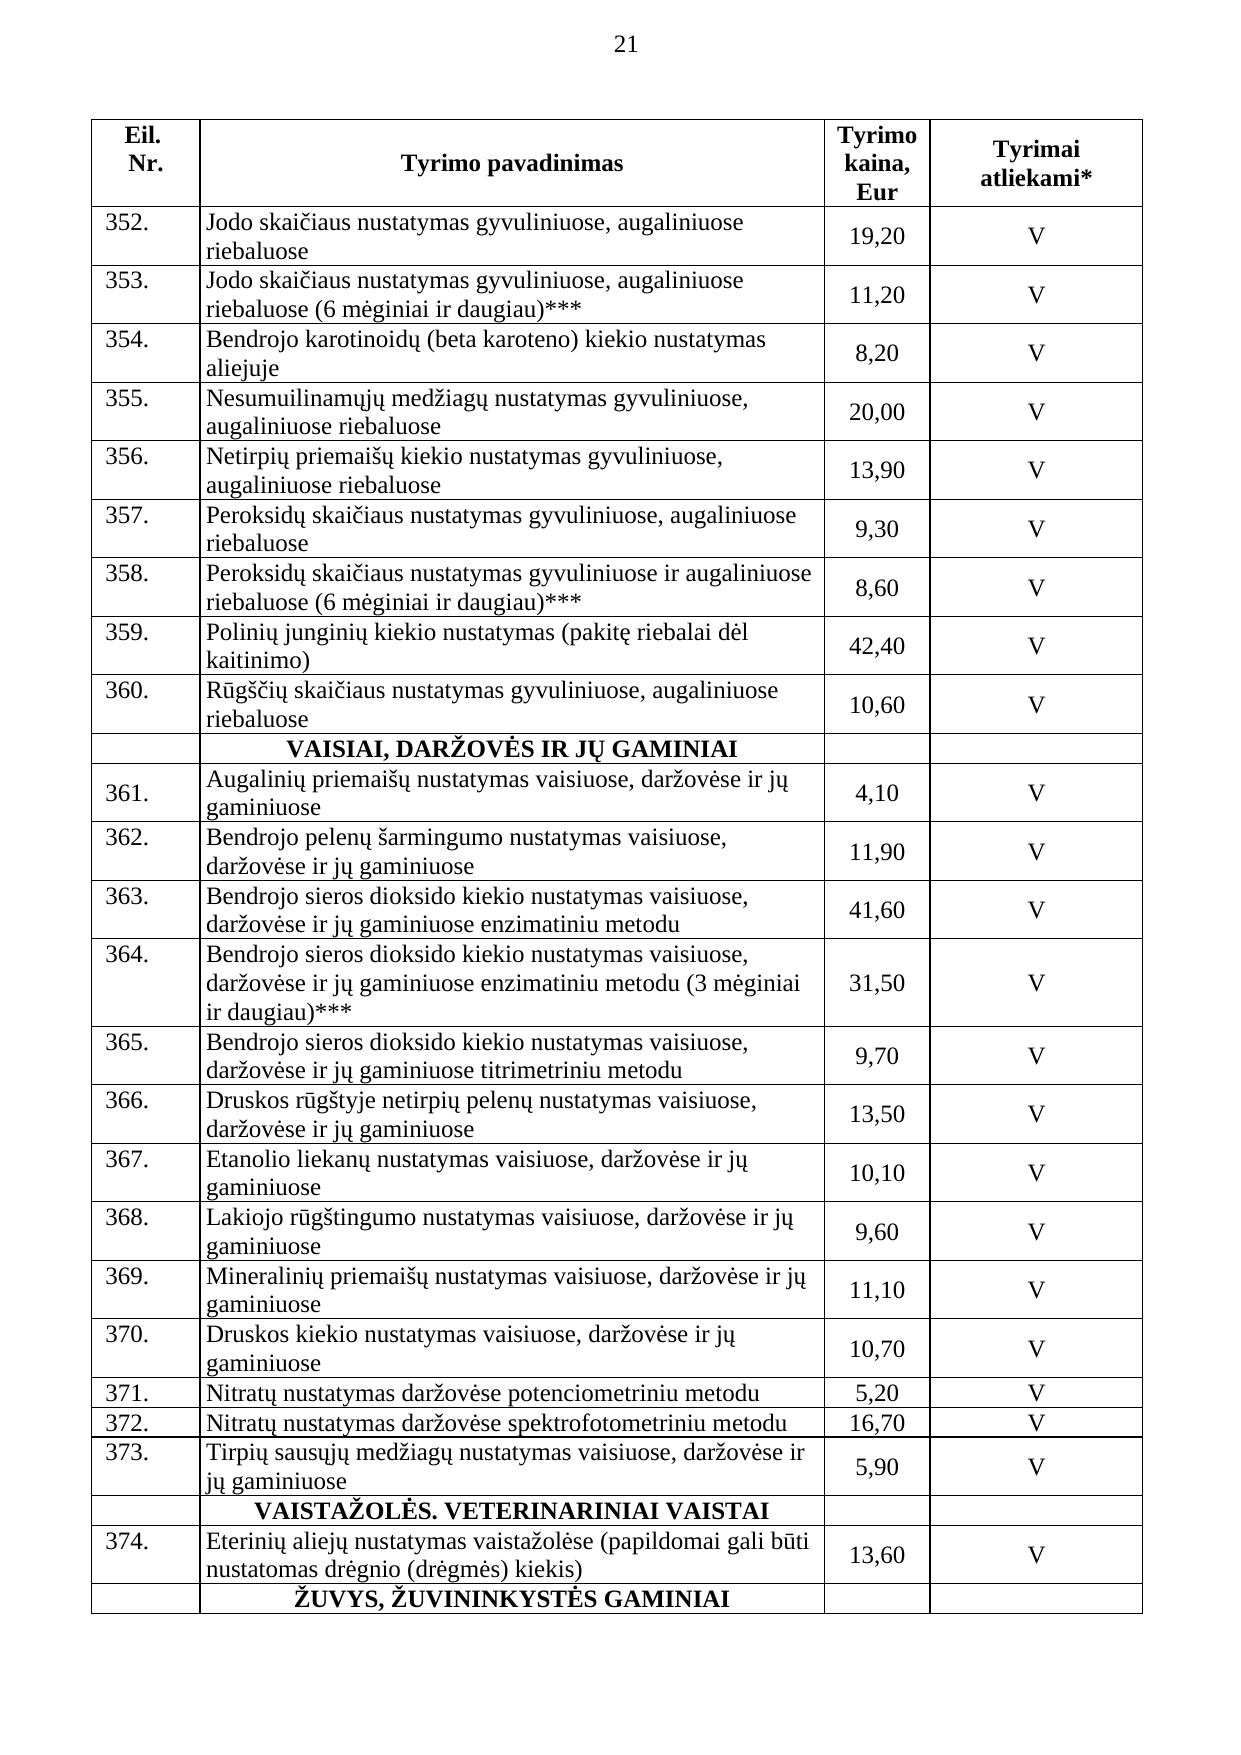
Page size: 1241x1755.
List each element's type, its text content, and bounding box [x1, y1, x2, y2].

table_cell V [931, 617, 1142, 674]
table_cell Rūgščių skaičiaus nustatymas gyvuliniuose, augaliniuose riebaluose [201, 675, 824, 733]
table_cell 31,50 [825, 939, 929, 1026]
table_cell V [931, 1438, 1142, 1495]
table_cell Lakiojo rūgštingumo nustatymas vaisiuose, daržovėse ir jų gaminiuose [201, 1202, 824, 1260]
table_cell Peroksidų skaičiaus nustatymas gyvuliniuose ir augaliniuose riebaluose (6 mėginiai ir daugiau)*** [201, 558, 824, 616]
table_cell 11,20 [825, 266, 929, 323]
table_cell V [931, 1144, 1142, 1201]
table_cell Nesumuilinamųjų medžiagų nustatymas gyvuliniuose, augaliniuose riebaluose [201, 383, 824, 440]
table_cell 13,90 [825, 441, 929, 499]
table_cell V [931, 1085, 1142, 1143]
table_cell Bendrojo pelenų šarmingumo nustatymas vaisiuose, daržovėse ir jų gaminiuose [201, 822, 824, 880]
table_cell 359. [92, 617, 199, 674]
table_cell V [931, 1408, 1142, 1436]
table_cell 9,60 [825, 1202, 929, 1260]
table_cell 42,40 [825, 617, 929, 674]
table_cell Mineralinių priemaišų nustatymas vaisiuose, daržovėse ir jų gaminiuose [201, 1261, 824, 1318]
table_cell Peroksidų skaičiaus nustatymas gyvuliniuose, augaliniuose riebaluose [201, 500, 824, 557]
table_cell 369. [92, 1261, 199, 1318]
table_cell V [931, 1526, 1142, 1583]
table_cell 8,60 [825, 558, 929, 616]
table_cell 373. [92, 1438, 199, 1495]
table_cell V [931, 1319, 1142, 1377]
table_cell [825, 734, 929, 763]
table_cell Jodo skaičiaus nustatymas gyvuliniuose, augaliniuose riebaluose (6 mėginiai ir daugiau)*** [201, 266, 824, 323]
table_cell 11,10 [825, 1261, 929, 1318]
table_cell 354. [92, 324, 199, 382]
table_cell V [931, 324, 1142, 382]
table_cell 356. [92, 441, 199, 499]
table_cell Netirpių priemaišų kiekio nustatymas gyvuliniuose, augaliniuose riebaluose [201, 441, 824, 499]
table_cell Tirpių sausųjų medžiagų nustatymas vaisiuose, daržovėse ir jų gaminiuose [201, 1438, 824, 1495]
table_cell Polinių junginių kiekio nustatymas (pakitę riebalai dėl kaitinimo) [201, 617, 824, 674]
table_cell Bendrojo sieros dioksido kiekio nustatymas vaisiuose, daržovėse ir jų gaminiuose titrimetriniu metodu [201, 1027, 824, 1084]
table_cell V [931, 881, 1142, 938]
table_cell ŽUVYS, ŽuvININKYSTĖS GAMINIAI [201, 1584, 824, 1613]
table_cell Bendrojo sieros dioksido kiekio nustatymas vaisiuose, daržovėse ir jų gaminiuose enzimatiniu metodu [201, 881, 824, 938]
table_cell 364. [92, 939, 199, 1026]
table_cell [92, 734, 199, 763]
table_cell V [931, 1261, 1142, 1318]
table_cell 371. [92, 1378, 199, 1407]
table_cell [92, 1584, 199, 1613]
table_cell [92, 1496, 199, 1525]
table_cell V [931, 1027, 1142, 1084]
table_cell Bendrojo karotinoidų (beta karoteno) kiekio nustatymas aliejuje [201, 324, 824, 382]
table_header Eil. Nr. [92, 120, 199, 206]
table_cell Druskos rūgštyje netirpių pelenų nustatymas vaisiuose, daržovėse ir jų gaminiuose [201, 1085, 824, 1143]
table_header Tyrimai atliekami* [931, 120, 1142, 206]
table_cell 19,20 [825, 207, 929, 264]
table_cell 362. [92, 822, 199, 880]
table_cell V [931, 266, 1142, 323]
table_cell 361. [92, 764, 199, 821]
table_cell V [931, 1202, 1142, 1260]
table_cell 360. [92, 675, 199, 733]
table_cell [931, 1584, 1142, 1613]
table_cell 9,70 [825, 1027, 929, 1084]
table_cell 9,30 [825, 500, 929, 557]
table_cell 20,00 [825, 383, 929, 440]
table_cell [931, 734, 1142, 763]
table_cell 374. [92, 1526, 199, 1583]
table_cell V [931, 383, 1142, 440]
table_cell V [931, 1378, 1142, 1407]
table_cell 10,60 [825, 675, 929, 733]
table_cell Jodo skaičiaus nustatymas gyvuliniuose, augaliniuose riebaluose [201, 207, 824, 264]
table_cell [825, 1496, 929, 1525]
table_cell 353. [92, 266, 199, 323]
table_cell 366. [92, 1085, 199, 1143]
table_cell 367. [92, 1144, 199, 1201]
table_header Tyrimo kaina, Eur [825, 120, 929, 206]
table_cell 363. [92, 881, 199, 938]
table_cell 5,20 [825, 1378, 929, 1407]
table_cell Eterinių aliejų nustatymas vaistažolėse (papildomai gali būti nustatomas drėgnio (drėgmės) kiekis) [201, 1526, 824, 1583]
table_cell V [931, 500, 1142, 557]
table_cell Bendrojo sieros dioksido kiekio nustatymas vaisiuose, daržovėse ir jų gaminiuose enzimatiniu metodu (3 mėginiai ir daugiau)*** [201, 939, 824, 1026]
table_cell 16,70 [825, 1408, 929, 1436]
table_cell Nitratų nustatymas daržovėse spektrofotometriniu metodu [201, 1408, 824, 1436]
table_cell Augalinių priemaišų nustatymas vaisiuose, daržovėse ir jų gaminiuose [201, 764, 824, 821]
table_cell 8,20 [825, 324, 929, 382]
table_cell 5,90 [825, 1438, 929, 1495]
table_cell VAISTAŽOLĖS. VETERINARINIAI VAISTAI [201, 1496, 824, 1525]
table_cell Etanolio liekanų nustatymas vaisiuose, daržovėse ir jų gaminiuose [201, 1144, 824, 1201]
table_cell V [931, 558, 1142, 616]
table_cell 13,50 [825, 1085, 929, 1143]
table_cell 357. [92, 500, 199, 557]
table_cell [931, 1496, 1142, 1525]
table_cell Druskos kiekio nustatymas vaisiuose, daržovėse ir jų gaminiuose [201, 1319, 824, 1377]
table_cell 41,60 [825, 881, 929, 938]
table_cell 355. [92, 383, 199, 440]
table_cell 365. [92, 1027, 199, 1084]
table_cell V [931, 822, 1142, 880]
table_cell 11,90 [825, 822, 929, 880]
table_cell V [931, 764, 1142, 821]
table_cell 13,60 [825, 1526, 929, 1583]
table_header Tyrimo pavadinimas [201, 120, 824, 206]
table_cell Nitratų nustatymas daržovėse potenciometriniu metodu [201, 1378, 824, 1407]
table_cell [825, 1584, 929, 1613]
table_cell V [931, 675, 1142, 733]
table_cell 352. [92, 207, 199, 264]
table_cell 370. [92, 1319, 199, 1377]
table_cell 372. [92, 1408, 199, 1436]
table_cell Vaisiai, daržovės ir jų gaminiai [201, 734, 824, 763]
table_cell V [931, 207, 1142, 264]
table_cell 4,10 [825, 764, 929, 821]
table_cell 10,10 [825, 1144, 929, 1201]
table_cell V [931, 939, 1142, 1026]
table_cell 358. [92, 558, 199, 616]
table_cell V [931, 441, 1142, 499]
table_cell 368. [92, 1202, 199, 1260]
table_cell 10,70 [825, 1319, 929, 1377]
